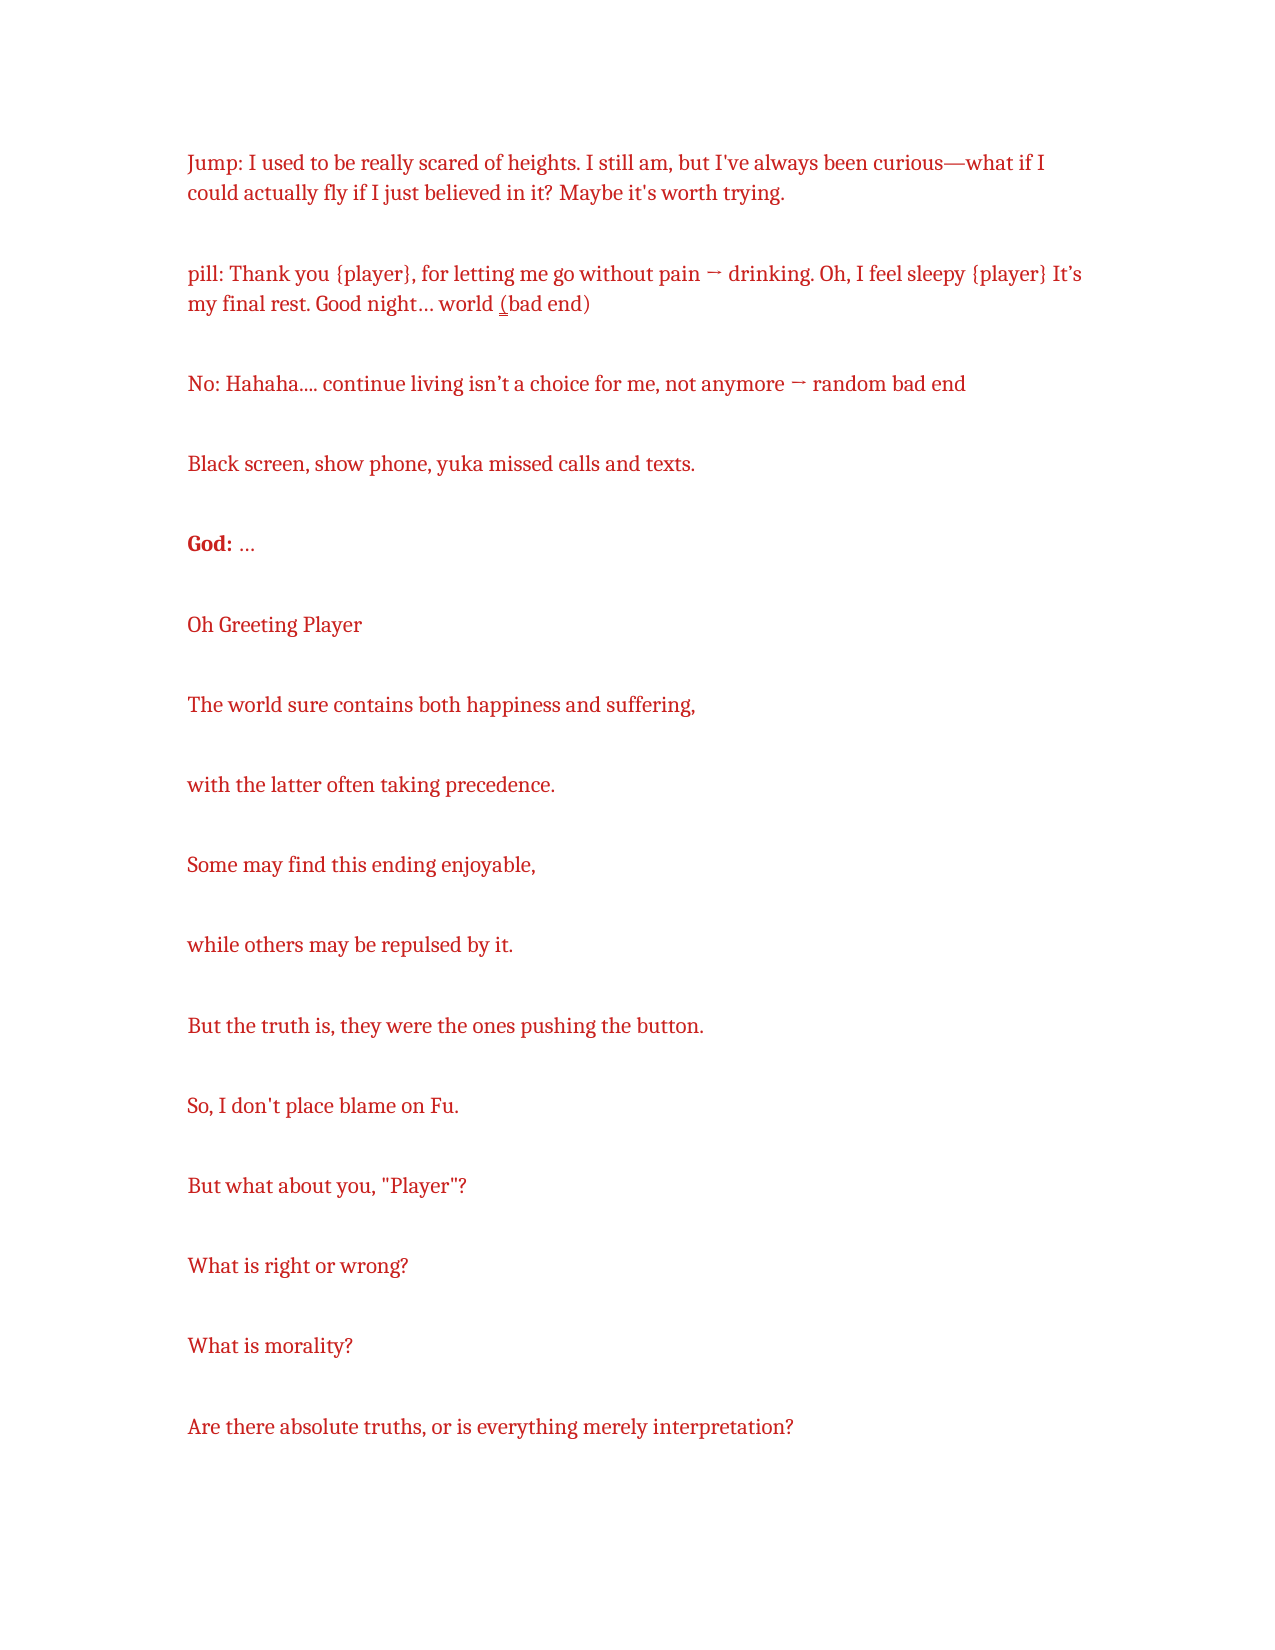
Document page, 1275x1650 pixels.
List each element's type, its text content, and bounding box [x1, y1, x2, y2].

text God: … [187, 531, 1087, 558]
text Oh Greeting Player [187, 611, 1087, 638]
text But what about you, "Player"? [187, 1173, 1087, 1199]
text Jump: I used to be really scared of heights. I still am, but I've always been curious—what if I could actually fly if I just believed in it? Maybe it's worth trying. [187, 150, 1087, 207]
text The world sure contains both happiness and suffering, [187, 692, 1087, 718]
text No: Hahaha.... continue living isn’t a choice for me, not anymore → random bad end [187, 371, 1087, 397]
text What is morality? [187, 1333, 1087, 1360]
text while others may be repulsed by it. [187, 932, 1087, 959]
text Are there absolute truths, or is everything merely interpretation? [187, 1413, 1087, 1440]
text Black screen, show phone, yuka missed calls and texts. [187, 451, 1087, 477]
text Some may find this ending enjoyable, [187, 852, 1087, 878]
text So, I don't place blame on Fu. [187, 1093, 1087, 1119]
text But the truth is, they were the ones pushing the button. [187, 1012, 1087, 1039]
text with the latter often taking precedence. [187, 772, 1087, 798]
text pill: Thank you {player}, for letting me go without pain → drinking. Oh, I feel sleepy {player} It’s my final rest. Good night… world (bad end) [187, 260, 1087, 317]
text What is right or wrong? [187, 1253, 1087, 1279]
